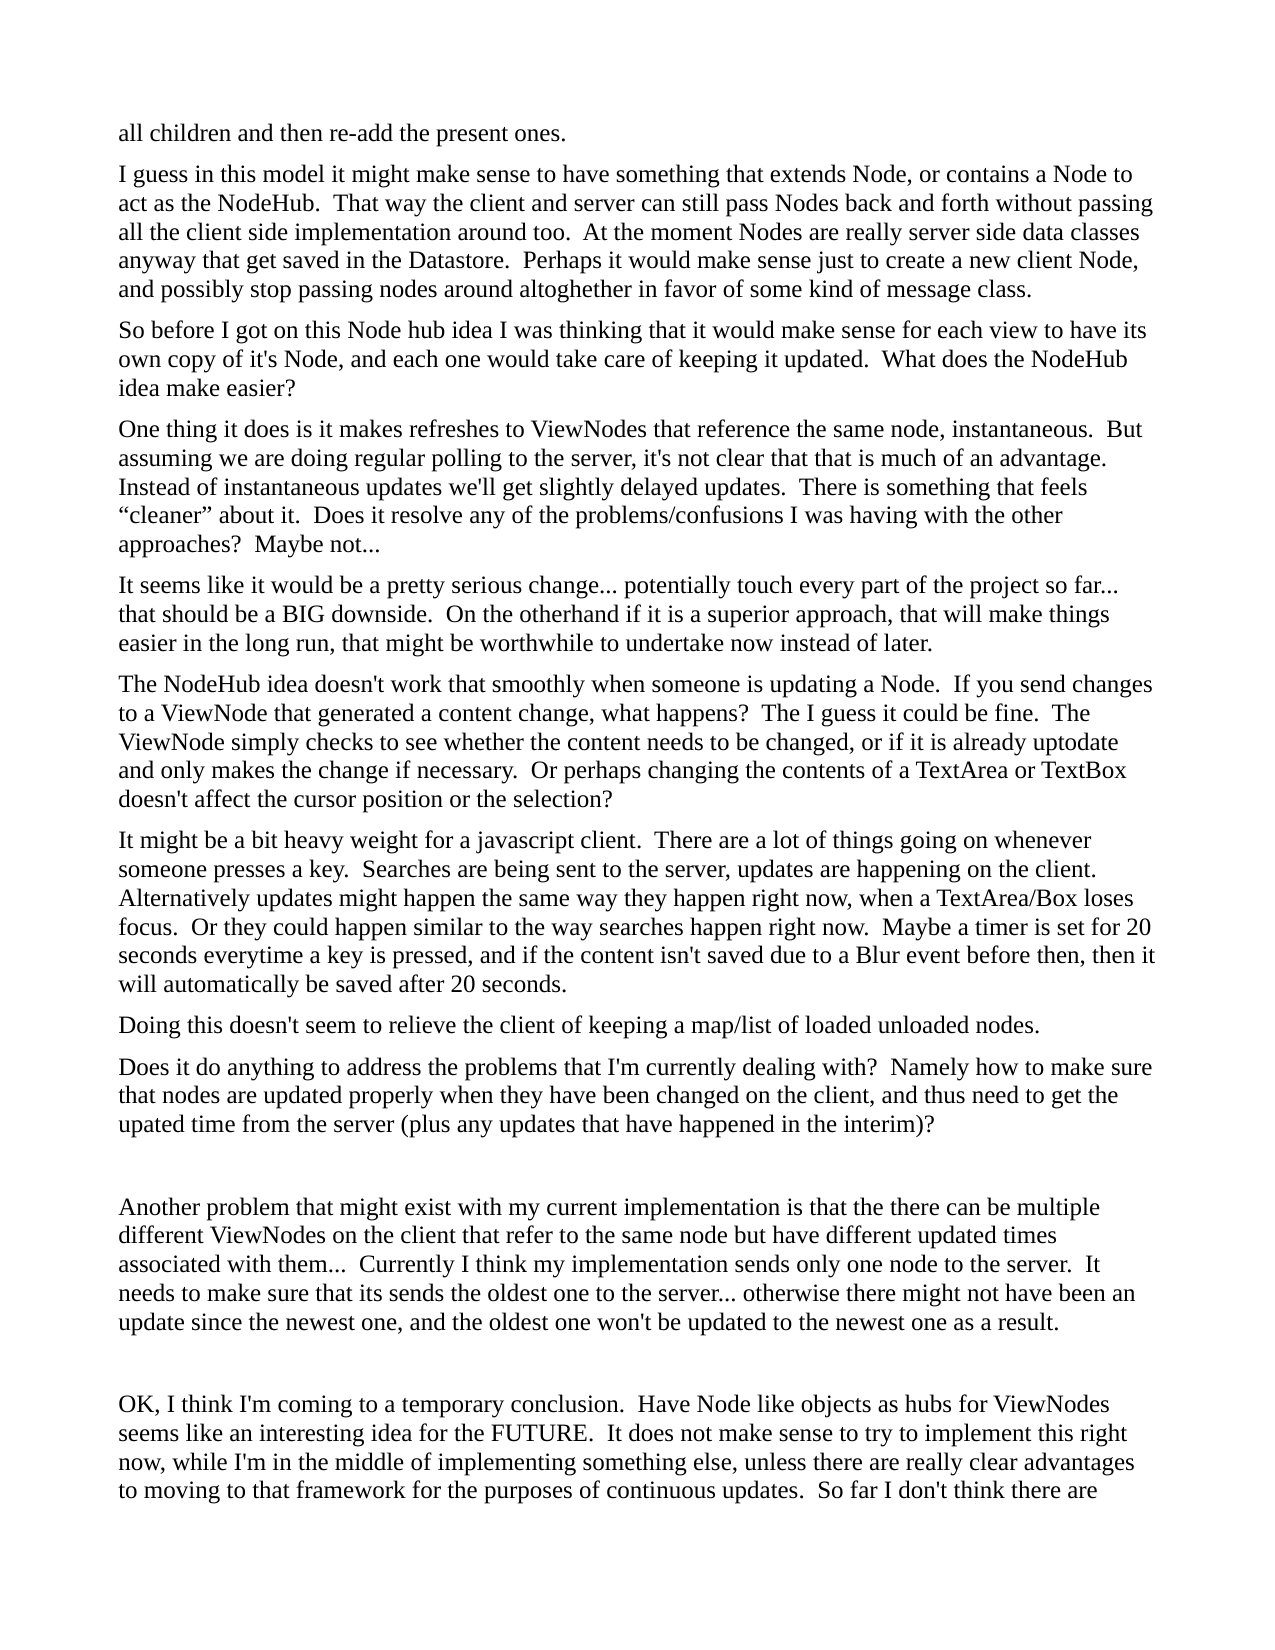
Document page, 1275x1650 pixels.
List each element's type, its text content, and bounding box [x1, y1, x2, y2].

text I guess in this model it might make sense to have something that extends Node, or contains a Node to act as the NodeHub. That way the client and server can still pass Nodes back and forth without passing all the client side implementation around too. At the moment Nodes are really server side data classes anyway that get saved in the Datastore. Perhaps it would make sense just to create a new client Node, and possibly stop passing nodes around altoghether in favor of some kind of message class. [118, 159, 1157, 303]
text One thing it does is it makes refreshes to ViewNodes that reference the same node, instantaneous. But assuming we are doing regular polling to the server, it's not clear that that is much of an advantage. Instead of instantaneous updates we'll get slightly delayed updates. There is something that feels “cleaner” about it. Does it resolve any of the problems/confusions I was having with the other approaches? Maybe not... [118, 414, 1157, 558]
text all children and then re-add the present ones. [118, 118, 1157, 147]
text OK, I think I'm coming to a temporary conclusion. Have Node like objects as hubs for ViewNodes seems like an interesting idea for the FUTURE. It does not make sense to try to implement this right now, while I'm in the middle of implementing something else, unless there are really clear advantages to moving to that framework for the purposes of continuous updates. So far I don't think there are [118, 1389, 1157, 1504]
text So before I got on this Node hub idea I was thinking that it would make sense for each view to have its own copy of it's Node, and each one would take care of keeping it updated. What does the NodeHub idea make easier? [118, 316, 1157, 402]
text It might be a bit heavy weight for a javascript client. There are a lot of things going on whenever someone presses a key. Searches are being sent to the server, updates are happening on the client. Alternatively updates might happen the same way they happen right now, when a TextArea/Box loses focus. Or they could happen similar to the way searches happen right now. Maybe a timer is set for 20 seconds everytime a key is pressed, and if the content isn't saved due to a Blur event before then, then it will automatically be saved after 20 seconds. [118, 826, 1157, 998]
text Doing this doesn't seem to relieve the client of keeping a map/list of loaded unloaded nodes. [118, 1011, 1157, 1039]
text The NodeHub idea doesn't work that smoothly when someone is updating a Node. If you send changes to a ViewNode that generated a content change, what happens? The I guess it could be fine. The ViewNode simply checks to see whether the content needs to be changed, or if it is already uptodate and only makes the change if necessary. Or perhaps changing the contents of a TextArea or TextBox doesn't affect the cursor position or the selection? [118, 669, 1157, 813]
text It seems like it would be a pretty serious change... potentially touch every part of the project so far... that should be a BIG downside. On the otherhand if it is a superior approach, that will make things easier in the long run, that might be worthwhile to undertake now instead of later. [118, 571, 1157, 657]
text Does it do anything to address the problems that I'm currently dealing with? Namely how to make sure that nodes are updated properly when they have been changed on the client, and thus need to get the upated time from the server (plus any updates that have happened in the interim)? [118, 1052, 1157, 1138]
text Another problem that might exist with my current implementation is that the there can be multiple different ViewNodes on the client that refer to the same node but have different updated times associated with them... Currently I think my implementation sends only one node to the server. It needs to make sure that its sends the oldest one to the server... otherwise there might not have been an update since the newest one, and the oldest one won't be updated to the newest one as a result. [118, 1192, 1157, 1336]
